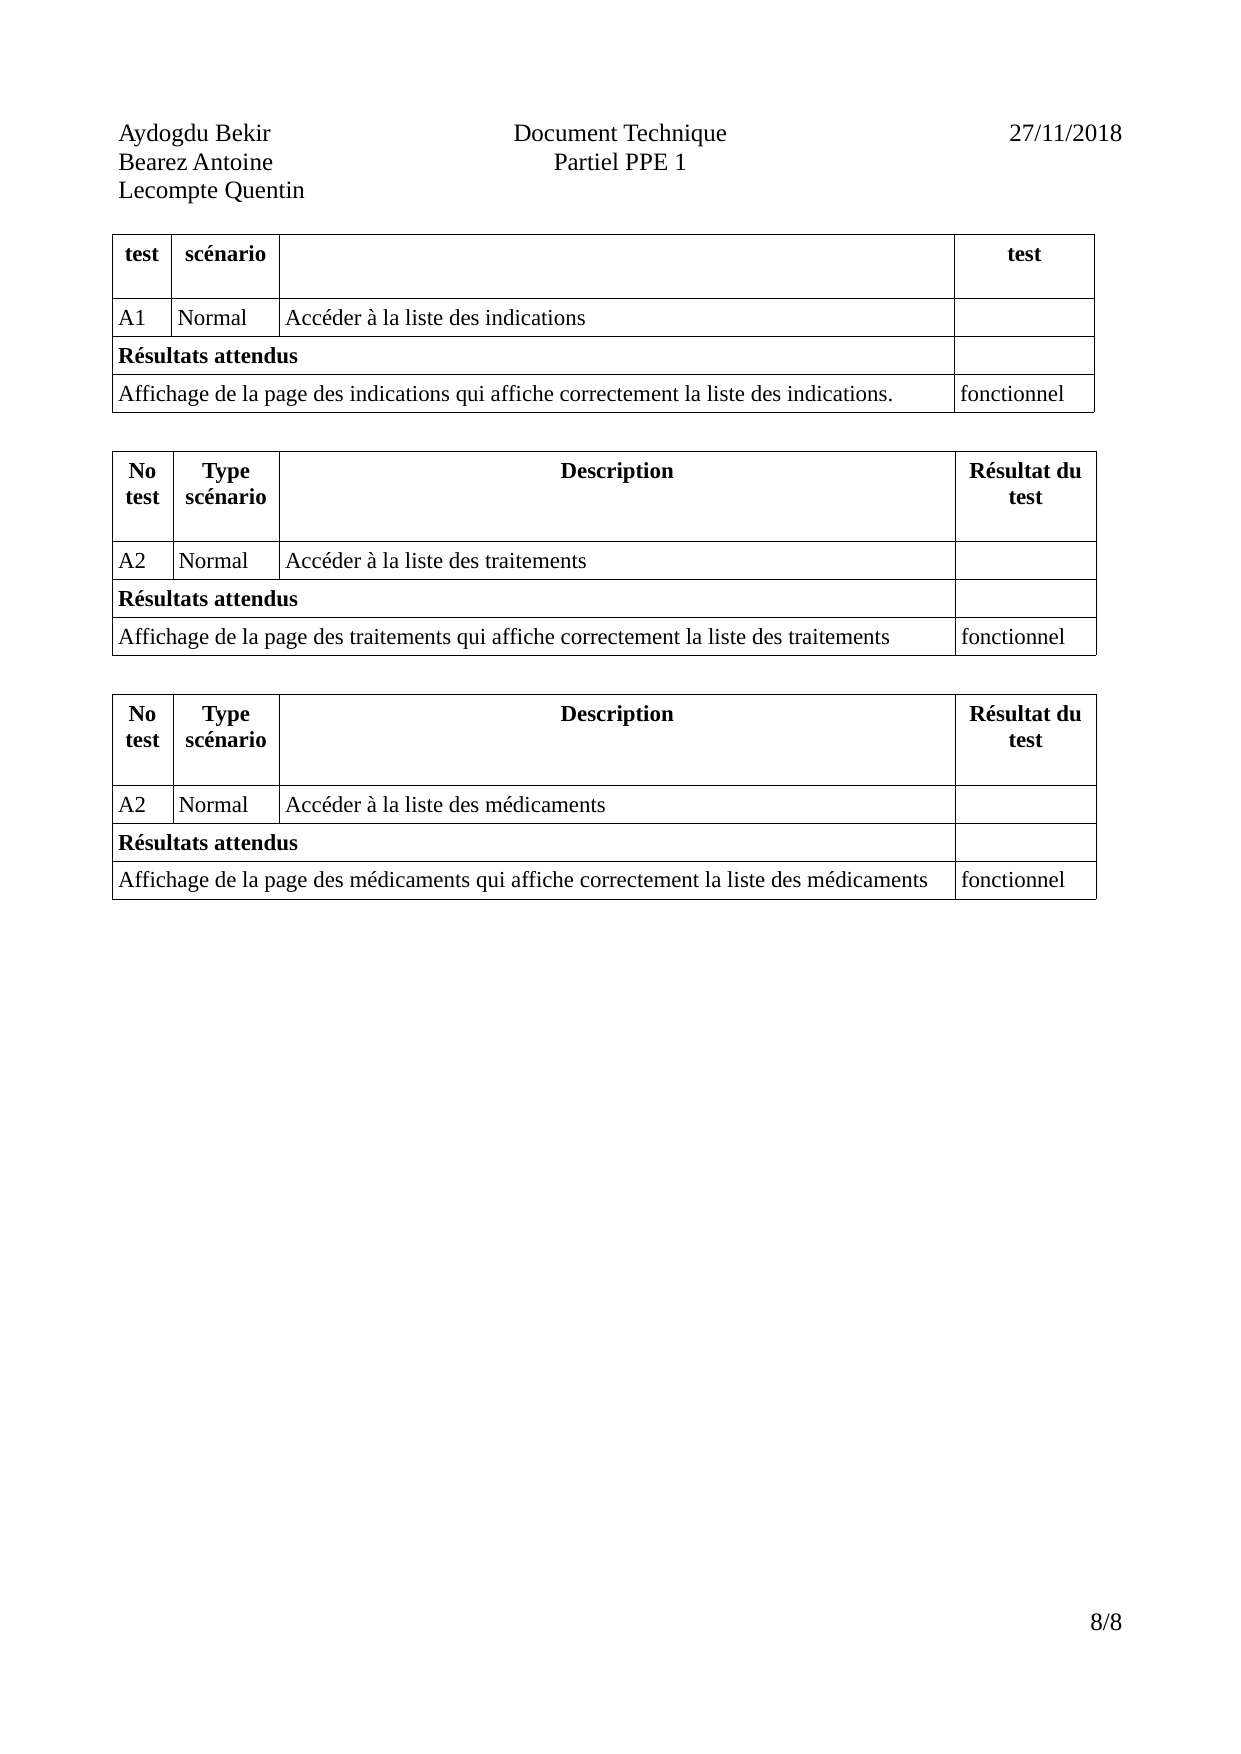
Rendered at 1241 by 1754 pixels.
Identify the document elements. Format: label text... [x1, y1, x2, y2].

table_header Description [280, 452, 955, 541]
table_cell A2 [113, 542, 173, 579]
table_cell [955, 337, 1094, 374]
table_header Type scénario [174, 695, 279, 785]
table_cell Accéder à la liste des médicaments [280, 786, 955, 823]
table_header [280, 235, 954, 298]
table_header scénario [172, 235, 279, 298]
table_cell Résultats attendus [113, 824, 955, 861]
table_cell [956, 786, 1096, 823]
table_header No test [113, 452, 173, 541]
table_cell [956, 824, 1096, 861]
table_header test [955, 235, 1094, 298]
table_cell Accéder à la liste des indications [280, 299, 954, 336]
table_header Résultat du test [956, 695, 1096, 785]
table_cell Accéder à la liste des traitements [280, 542, 955, 579]
table_cell fonctionnel [955, 375, 1094, 412]
table_cell Normal [174, 542, 279, 579]
table_header Type scénario [174, 452, 279, 541]
table_cell [956, 542, 1096, 579]
table_cell A1 [113, 299, 171, 336]
table_cell [955, 299, 1094, 336]
table_cell A2 [113, 786, 173, 823]
table_header test [113, 235, 171, 298]
table_header No test [113, 695, 173, 785]
table_cell Affichage de la page des indications qui affiche correctement la liste des indications. [113, 375, 954, 412]
table_header Description [280, 695, 955, 785]
table_cell fonctionnel [956, 862, 1096, 898]
table_cell Affichage de la page des traitements qui affiche correctement la liste des traitements [113, 618, 955, 655]
table_cell [956, 580, 1096, 617]
table_cell Normal [174, 786, 279, 823]
table_cell Normal [172, 299, 279, 336]
table_cell Affichage de la page des médicaments qui affiche correctement la liste des médicaments [113, 862, 955, 898]
table_header Résultat du test [956, 452, 1096, 541]
table_cell fonctionnel [956, 618, 1096, 655]
table_cell Résultats attendus [113, 337, 954, 374]
table_cell Résultats attendus [113, 580, 955, 617]
